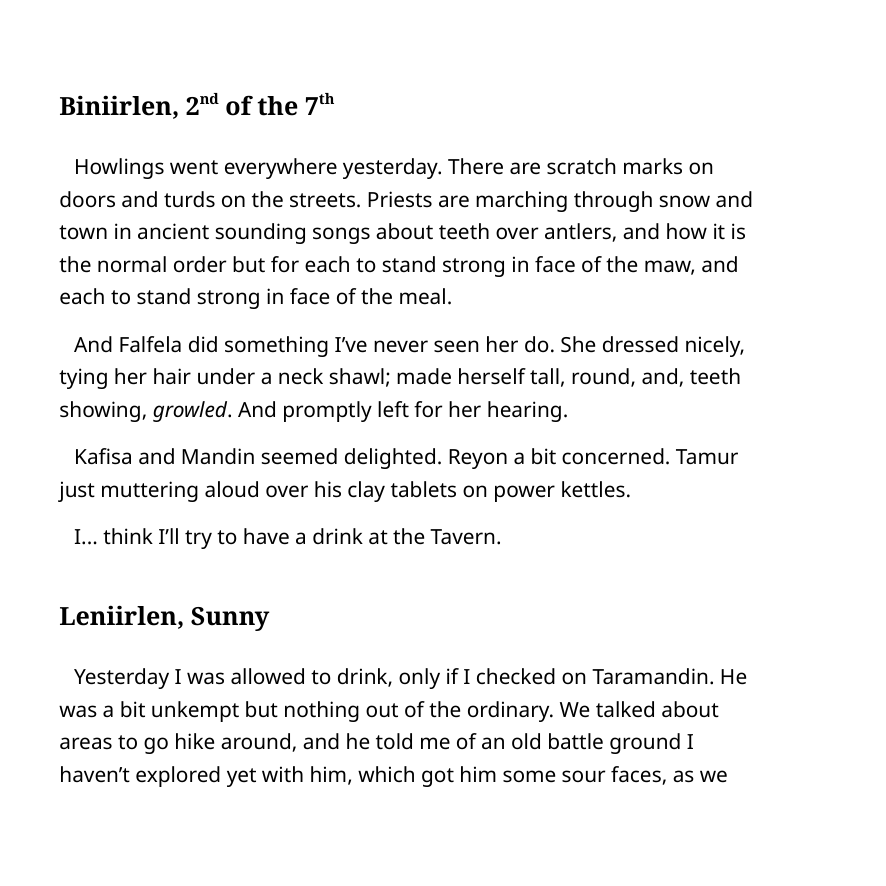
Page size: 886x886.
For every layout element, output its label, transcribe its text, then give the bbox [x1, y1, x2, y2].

subtitle Biniirlen, 2nd of the 7th [59, 88, 768, 123]
text Yesterday I was allowed to drink, only if I checked on Taramandin. He was a bit unkempt but nothing out of the ordinary. We talked about areas to go hike around, and he told me of an old battle ground I haven’t explored yet with him, which got him some sour faces, as we [59, 662, 768, 788]
text Kafisa and Mandin seemed delighted. Reyon a bit concerned. Tamur just muttering aloud over his clay tablets on power kettles. [59, 442, 768, 503]
text And Falfela did something I’ve never seen her do. She dressed nicely, tying her hair under a neck shawl; made herself tall, round, and, teeth showing, growled. And promptly left for her hearing. [59, 330, 768, 423]
subtitle Leniirlen, Sunny [59, 598, 768, 633]
text I... think I’ll try to have a drink at the Tavern. [59, 522, 768, 550]
text Howlings went everywhere yesterday. There are scratch marks on doors and turds on the streets. Priests are marching through snow and town in ancient sounding songs about teeth over antlers, and how it is the normal order but for each to stand strong in face of the maw, and each to stand strong in face of the meal. [59, 152, 768, 311]
